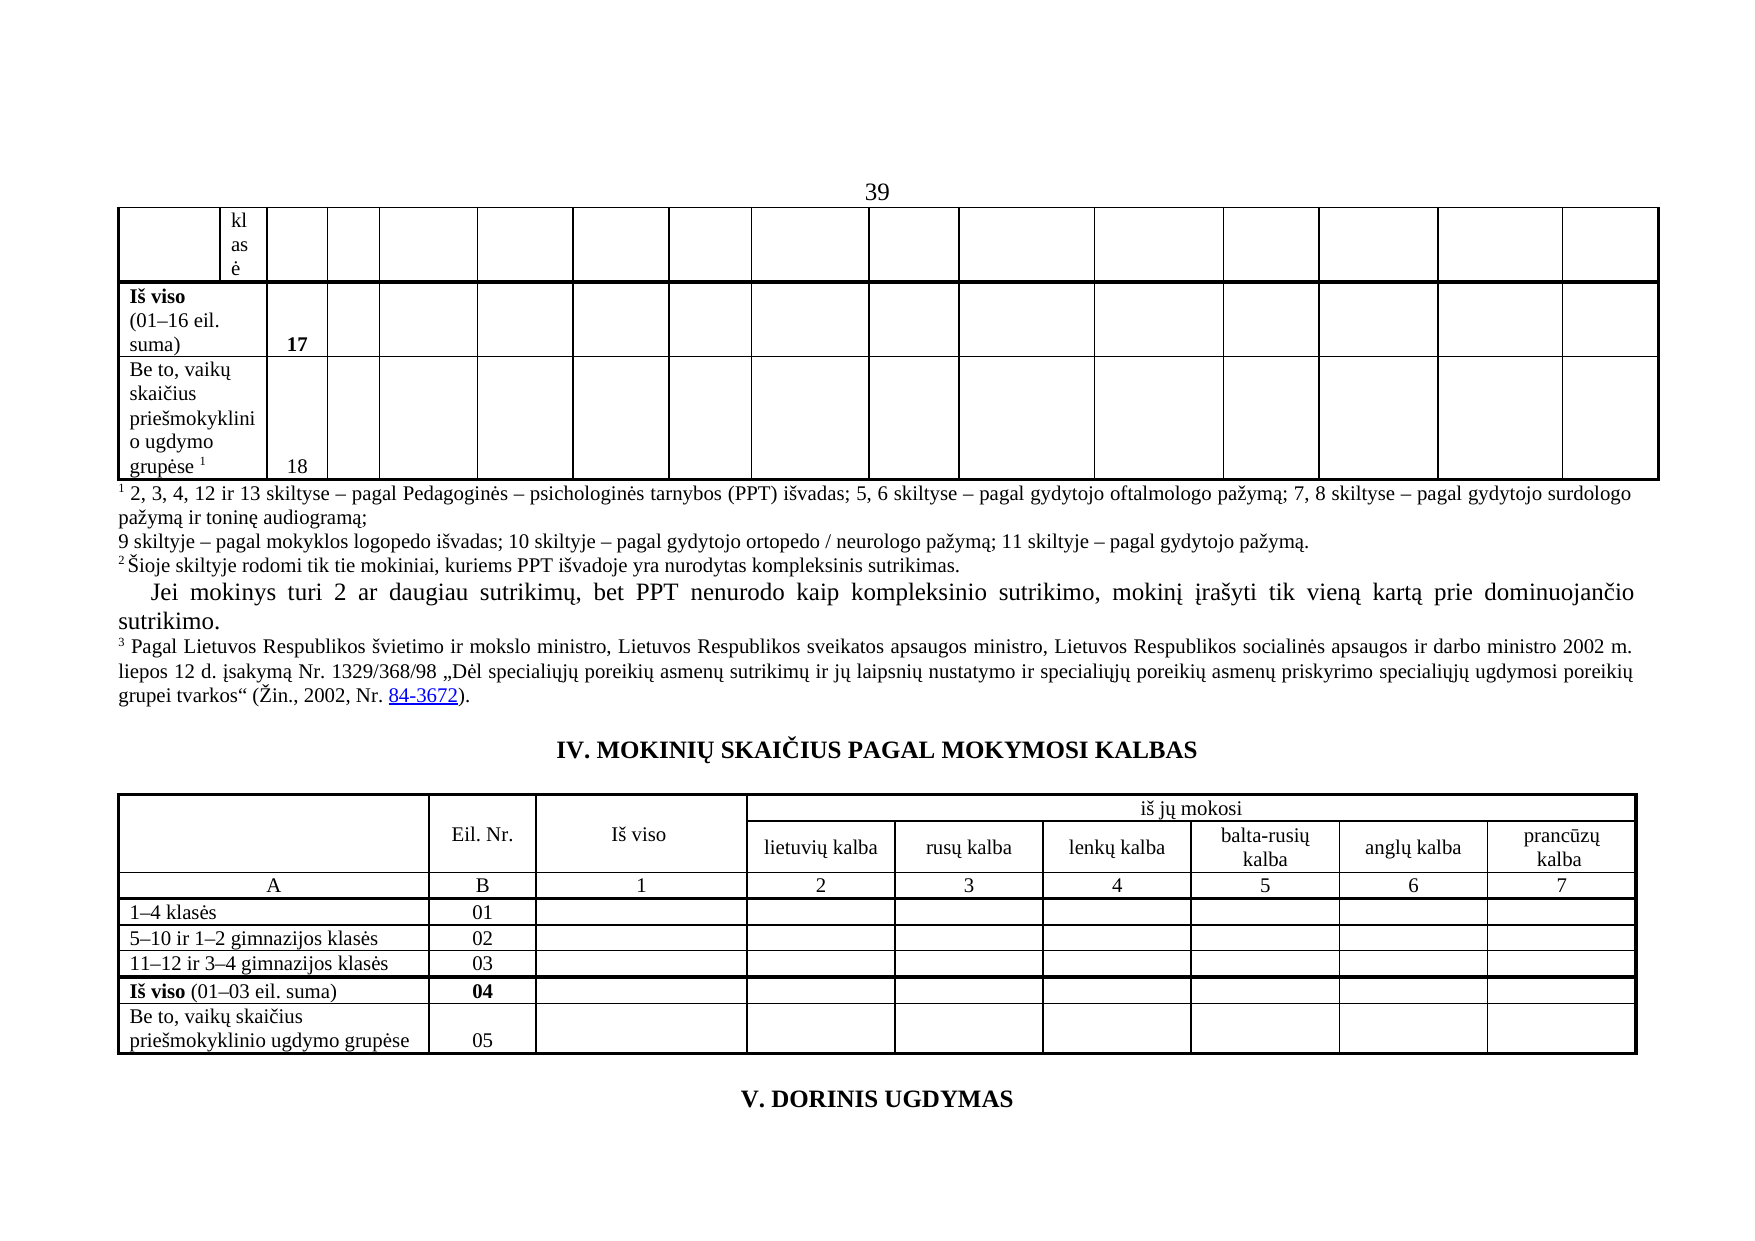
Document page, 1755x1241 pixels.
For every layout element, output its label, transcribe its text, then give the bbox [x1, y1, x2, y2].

table_cell [1439, 208, 1562, 280]
text 2 Šioje skiltyje rodomi tik tie mokiniai, kuriems PPT išvadoje yra nurodytas kompleksinis sutrikimas. [118, 553, 1636, 577]
table_cell [380, 357, 477, 478]
table_cell [1488, 900, 1634, 924]
table_cell [537, 1004, 746, 1052]
table_cell [1563, 284, 1657, 356]
table_cell [1340, 1004, 1487, 1052]
table_cell klasė [221, 208, 266, 280]
table_cell [1095, 357, 1223, 478]
table_cell 5–10 ir 1–2 gimnazijos klasės [120, 926, 428, 950]
table_cell [1340, 979, 1487, 1003]
table_cell [380, 284, 477, 356]
table_cell [537, 926, 746, 950]
table_cell Be to, vaikų skaičius priešmokyklinio ugdymo grupėse [120, 1004, 428, 1052]
table_cell balta-rusių kalba [1192, 822, 1339, 871]
table_cell 4 [1044, 873, 1190, 897]
table_cell [748, 900, 894, 924]
table_header [120, 796, 428, 871]
table_cell 2 [748, 873, 894, 897]
table_cell [1192, 951, 1339, 975]
table_cell [537, 979, 746, 1003]
table_cell [896, 951, 1042, 975]
table_cell [960, 208, 1094, 280]
text 3 Pagal Lietuvos Respublikos švietimo ir mokslo ministro, Lietuvos Respublikos sveikatos apsaugos ministro, Lietuvos Respublikos socialinės apsaugos ir darbo ministro 2002 m. liepos 12 d. įsakymą Nr. 1329/368/98 „Dėl specialiųjų poreikių asmenų sutrikimų ir jų laipsnių nustatymo ir specialiųjų poreikių asmenų priskyrimo specialiųjų ugdymosi poreikių grupei tvarkos“ (Žin., 2002, Nr. 84-3672). [118, 634, 1636, 707]
table_cell lietuvių kalba [748, 822, 894, 871]
table_cell rusų kalba [896, 822, 1042, 871]
table_cell [748, 926, 894, 950]
table_cell [1563, 208, 1657, 280]
table_cell [1095, 284, 1223, 356]
table_cell [574, 357, 668, 478]
text 9 skiltyje – pagal mokyklos logopedo išvadas; 10 skiltyje – pagal gydytojo ortopedo / neurologo pažymą; 11 skiltyje – pagal gydytojo pažymą. [118, 529, 1636, 553]
table_cell [670, 284, 751, 356]
table_cell 11–12 ir 3–4 gimnazijos klasės [120, 951, 428, 975]
table_cell [670, 357, 751, 478]
table_cell B [430, 873, 535, 897]
table_cell [1340, 900, 1487, 924]
table_cell [1044, 979, 1190, 1003]
table_cell prancūzų kalba [1488, 822, 1634, 871]
table_cell 3 [896, 873, 1042, 897]
table_cell [748, 951, 894, 975]
text 1 2, 3, 4, 12 ir 13 skiltyse – pagal Pedagoginės – psichologinės tarnybos (PPT) išvadas; 5, 6 skiltyse – pagal gydytojo oftalmologo pažymą; 7, 8 skiltyse – pagal gydytojo surdologo pažymą ir toninę audiogramą; [118, 481, 1636, 529]
text V. dorinis ugdymas [118, 1084, 1636, 1113]
table_cell [748, 1004, 894, 1052]
table_cell [896, 926, 1042, 950]
table_cell 18 [268, 357, 327, 478]
table_cell [1439, 357, 1562, 478]
table_cell [1192, 979, 1339, 1003]
table_cell [960, 357, 1094, 478]
table_cell 6 [1340, 873, 1487, 897]
table_cell [752, 357, 868, 478]
table_cell [896, 979, 1042, 1003]
table_cell [1095, 208, 1223, 280]
table_cell [1044, 951, 1190, 975]
table_cell [870, 284, 958, 356]
table_cell [870, 208, 958, 280]
table_cell [268, 208, 327, 280]
table_cell 1 [537, 873, 746, 897]
table_cell [1563, 357, 1657, 478]
table_cell [1320, 357, 1437, 478]
table_cell [1488, 951, 1634, 975]
table_cell [1224, 284, 1318, 356]
table_cell [478, 357, 572, 478]
table_cell [478, 208, 572, 280]
table_cell [1192, 926, 1339, 950]
table_cell Iš viso (01–16 eil. suma) [120, 284, 266, 356]
table_cell [1192, 900, 1339, 924]
table_cell lenkų kalba [1044, 822, 1190, 871]
table_cell [670, 208, 751, 280]
table_cell [537, 951, 746, 975]
table_cell [960, 284, 1094, 356]
table_cell [752, 284, 868, 356]
table_header iš jų mokosi [748, 796, 1634, 820]
table_cell 5 [1192, 873, 1339, 897]
table_cell [1488, 1004, 1634, 1052]
table_cell 7 [1488, 873, 1634, 897]
table_cell [574, 284, 668, 356]
table_cell [328, 357, 379, 478]
table_cell [1340, 951, 1487, 975]
table_cell [1044, 1004, 1190, 1052]
table_cell [1224, 208, 1318, 280]
table_cell [328, 208, 379, 280]
table_cell [478, 284, 572, 356]
table_cell [120, 208, 219, 280]
table_cell [1488, 979, 1634, 1003]
table_cell A [120, 873, 428, 897]
text IV. mokinių skaičius pagal mokymosi kalbas [118, 735, 1636, 764]
table_cell [1488, 926, 1634, 950]
table_cell 05 [430, 1004, 535, 1052]
table_cell [1192, 1004, 1339, 1052]
table_cell 01 [430, 900, 535, 924]
table_cell [752, 208, 868, 280]
table_cell [1224, 357, 1318, 478]
text Jei mokinys turi 2 ar daugiau sutrikimų, bet PPT nenurodo kaip kompleksinio sutrikimo, mokinį įrašyti tik vieną kartą prie dominuojančio sutrikimo. [118, 577, 1636, 634]
table_cell [1320, 208, 1437, 280]
table_cell [537, 900, 746, 924]
table_cell [380, 208, 477, 280]
table_cell [748, 979, 894, 1003]
table_cell [1320, 284, 1437, 356]
table_header Iš viso [537, 796, 746, 871]
table_cell [574, 208, 668, 280]
table_cell 04 [430, 979, 535, 1003]
table_cell [1044, 900, 1190, 924]
table_cell [870, 357, 958, 478]
table_cell [896, 900, 1042, 924]
table_cell [1044, 926, 1190, 950]
table_cell Be to, vaikų skaičius priešmokyklinio ugdymo grupėse 1 [120, 357, 266, 478]
table_cell [896, 1004, 1042, 1052]
table_cell 03 [430, 951, 535, 975]
table_cell anglų kalba [1340, 822, 1487, 871]
table_cell Iš viso (01–03 eil. suma) [120, 979, 428, 1003]
table_cell 1–4 klasės [120, 900, 428, 924]
table_cell 02 [430, 926, 535, 950]
table_cell [1439, 284, 1562, 356]
table_header Eil. Nr. [430, 796, 535, 871]
table_cell [1340, 926, 1487, 950]
table_cell [328, 284, 379, 356]
table_cell 17 [268, 284, 327, 356]
